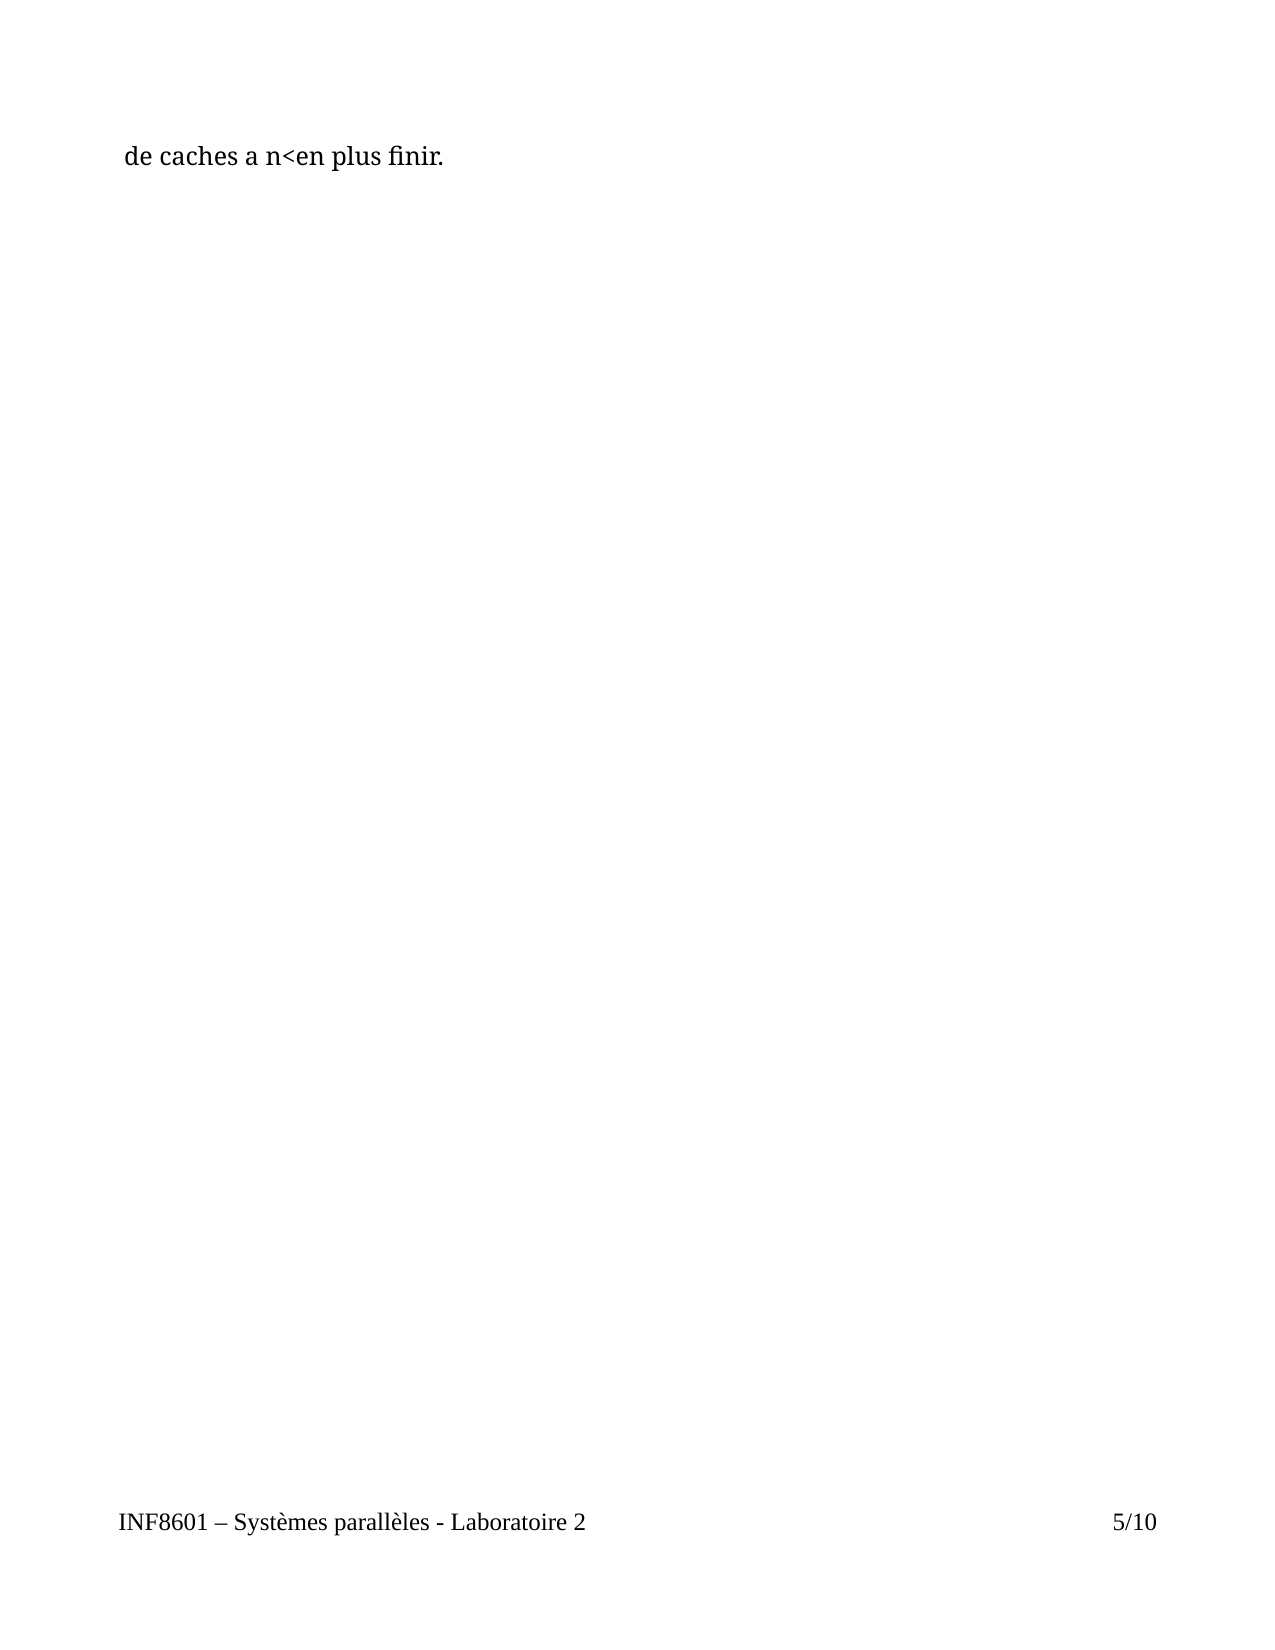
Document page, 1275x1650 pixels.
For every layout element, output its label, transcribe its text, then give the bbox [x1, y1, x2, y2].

table_cell de caches a n<en plus finir. [118, 118, 941, 194]
table_cell [1049, 118, 1157, 194]
table_cell [941, 118, 1049, 194]
